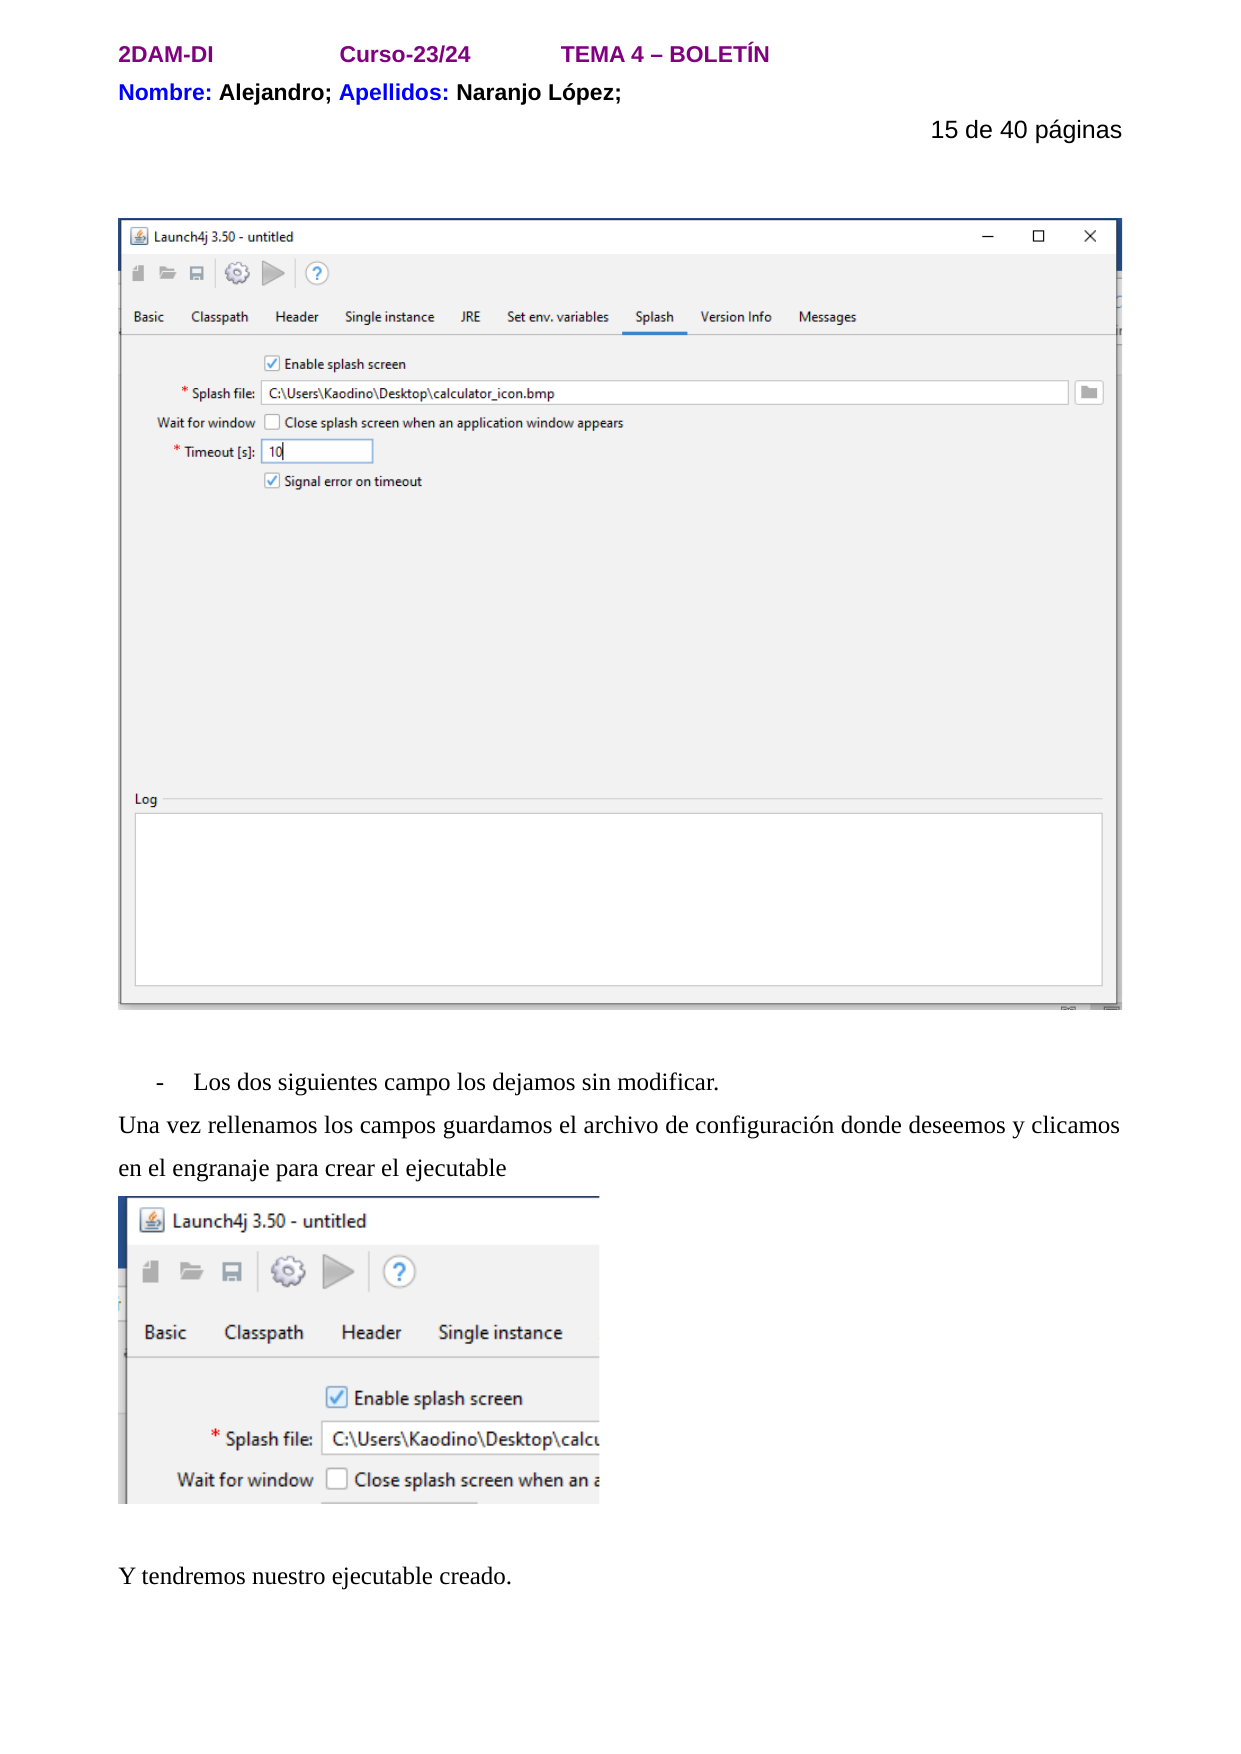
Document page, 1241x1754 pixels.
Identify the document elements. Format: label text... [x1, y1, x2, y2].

list Los dos siguientes campo los dejamos sin modificar. [156, 1067, 1122, 1095]
text Y tendremos nuestro ejecutable creado. [118, 1561, 1122, 1590]
text Una vez rellenamos los campos guardamos el archivo de configuración donde deseemos y clicamos en el engranaje para crear el ejecutable [118, 1110, 1122, 1182]
